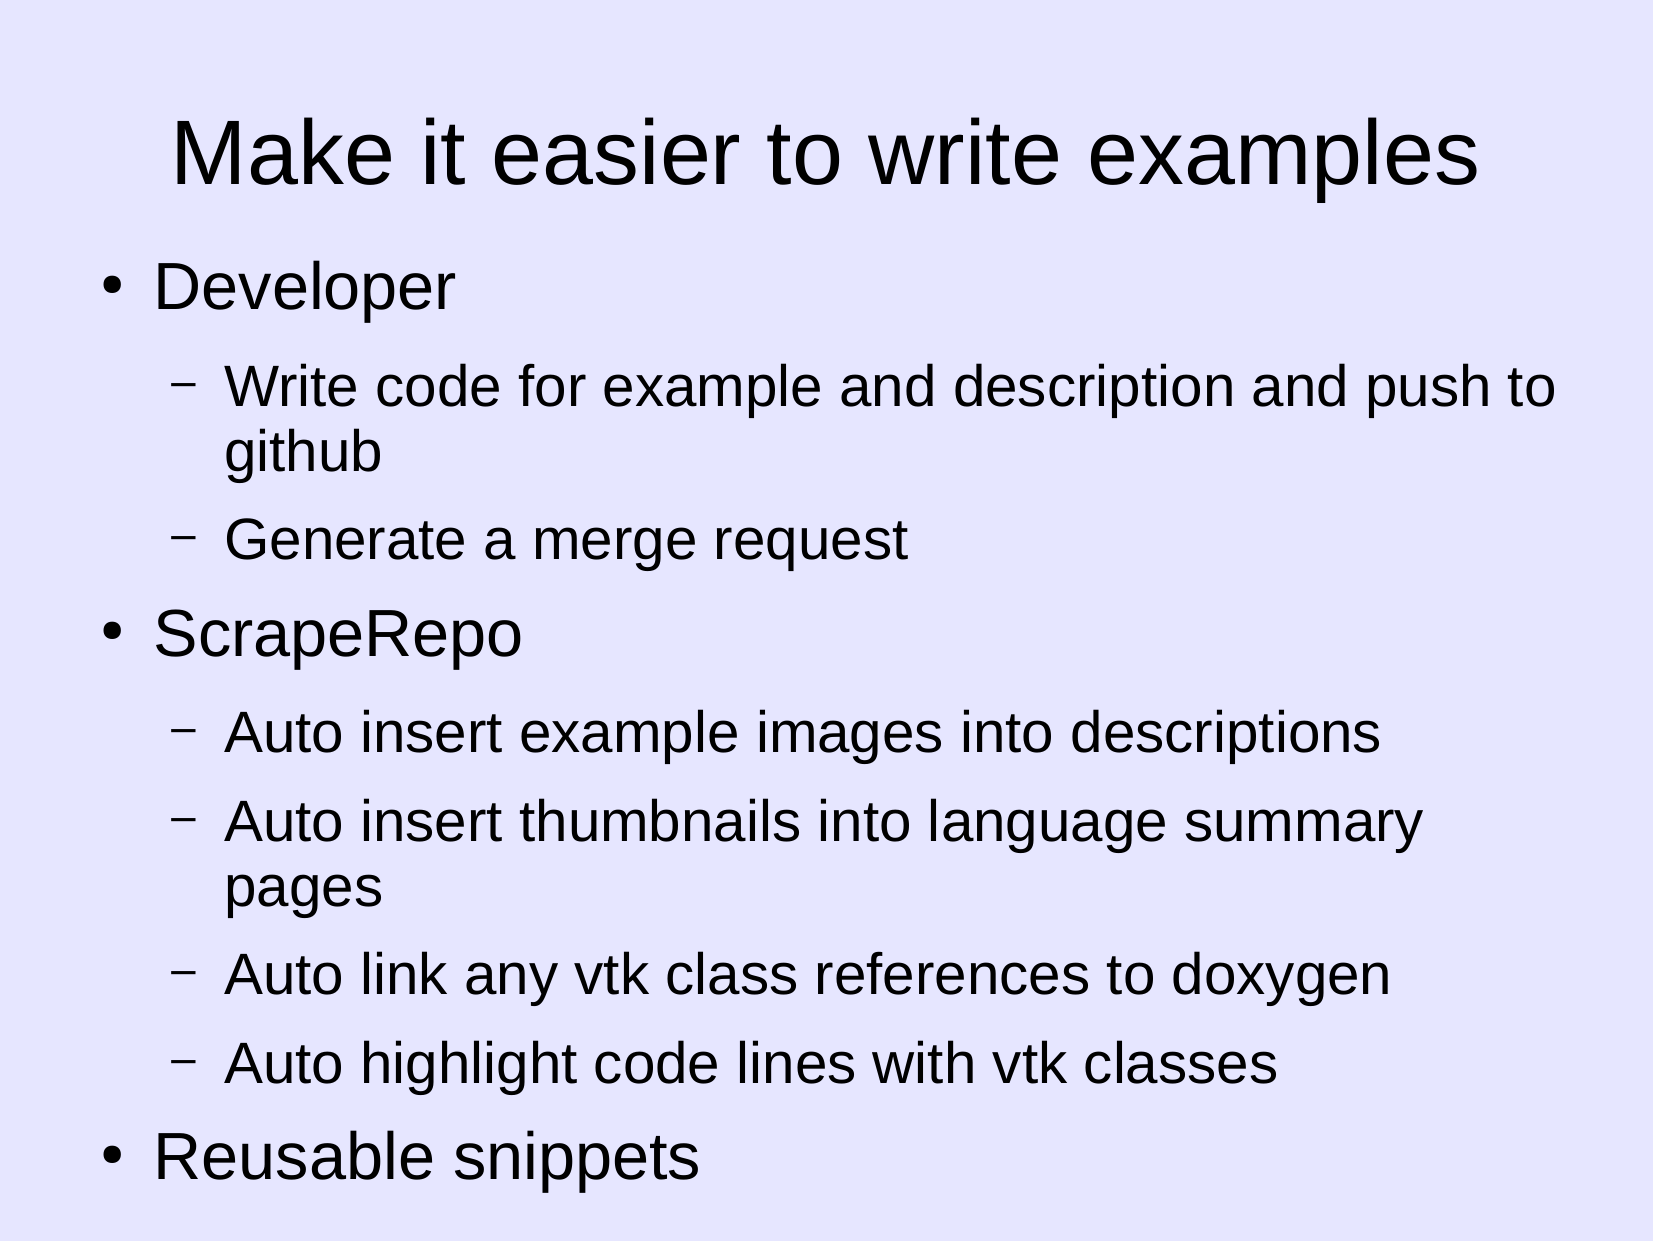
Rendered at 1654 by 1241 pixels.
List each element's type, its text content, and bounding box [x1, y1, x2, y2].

title Make it easier to write examples [82, 49, 1571, 248]
list Developer Write code for example and description and push to github Generate a merge request ScrapeRepo Auto insert example images into descriptions Auto insert thumbnails into language summary pages Auto link any vtk class references to doxygen Auto highlight code lines with vtk classes Reusable snippets [82, 248, 1571, 1194]
